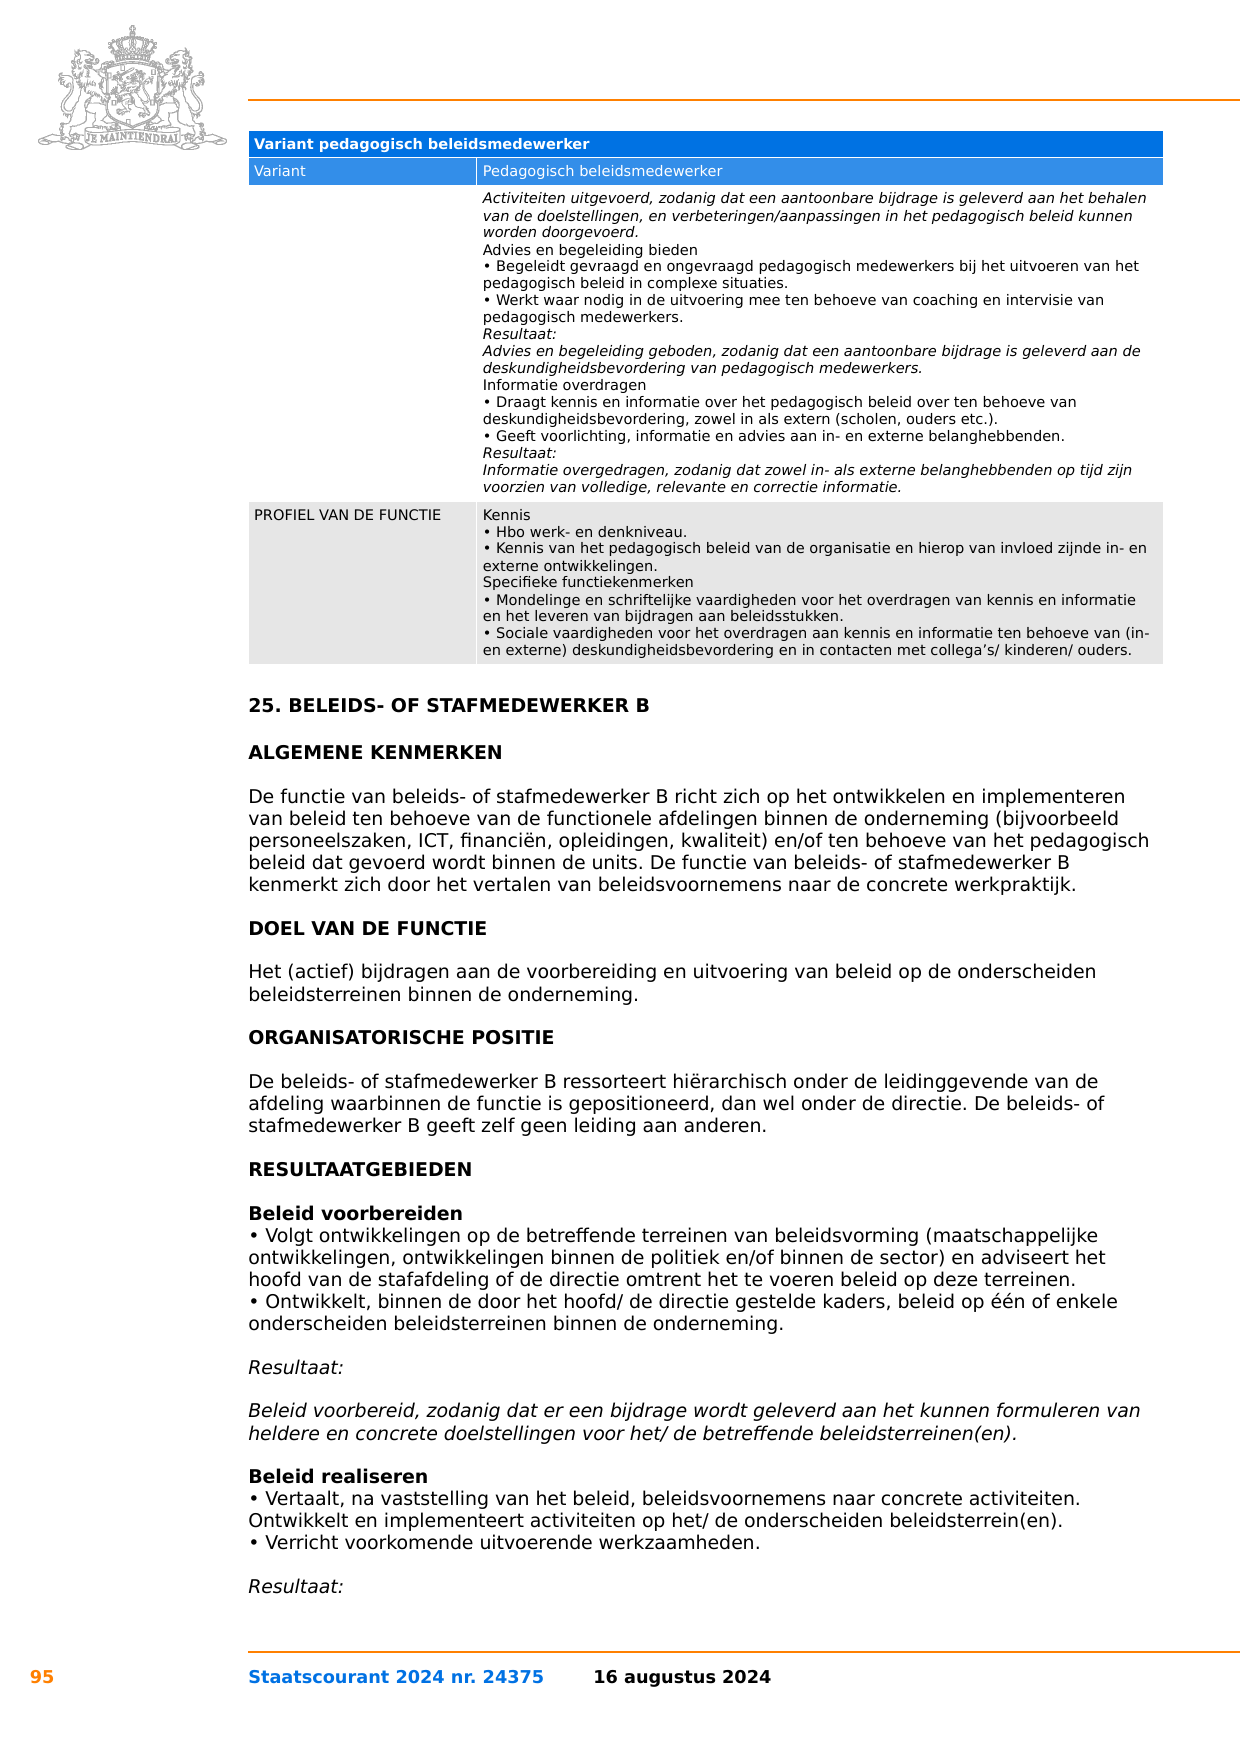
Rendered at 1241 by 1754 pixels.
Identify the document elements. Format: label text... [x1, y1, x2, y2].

table_cell Pedagogisch beleidsmedewerker [477, 158, 1163, 185]
text • Vertaalt, na vaststelling van het beleid, beleidsvoornemens naar concrete activiteiten. Ontwikkelt en implementeert activiteiten op het/ de onderscheiden beleidsterrein(en). [248, 1488, 1163, 1532]
text De functie van beleids- of stafmedewerker B richt zich op het ontwikkelen en implementeren van beleid ten behoeve van de functionele afdelingen binnen de onderneming (bijvoorbeeld personeelszaken, ICT, financiën, opleidingen, kwaliteit) en/of ten behoeve van het pedagogisch beleid dat gevoerd wordt binnen de units. De functie van beleids- of stafmedewerker B kenmerkt zich door het vertalen van beleidsvoornemens naar de concrete werkpraktijk. [248, 786, 1163, 896]
picture [38, 25, 227, 150]
subtitle Beleid voorbereiden [248, 1203, 1163, 1225]
subtitle ALGEMENE KENMERKEN [248, 742, 1163, 764]
table_cell PROFIEL VAN DE FUNCTIE [249, 502, 476, 664]
table_cell Kennis • Hbo werk- en denkniveau. • Kennis van het pedagogisch beleid van de organisatie en hierop van invloed zijnde in- en externe ontwikkelingen. Specifieke functiekenmerken • Mondelinge en schriftelijke vaardigheden voor het overdragen van kennis en informatie en het leveren van bijdragen aan beleidsstukken. • Sociale vaardigheden voor het overdragen aan kennis en informatie ten behoeve van (in- en externe) deskundigheidsbevordering en in contacten met collega’s/ kinderen/ ouders. [477, 502, 1163, 664]
text • Ontwikkelt, binnen de door het hoofd/ de directie gestelde kaders, beleid op één of enkele onderscheiden beleidsterreinen binnen de onderneming. [248, 1291, 1163, 1335]
table_cell Activiteiten uitgevoerd, zodanig dat een aantoonbare bijdrage is geleverd aan het behalen van de doelstellingen, en verbeteringen/aanpassingen in het pedagogisch beleid kunnen worden doorgevoerd. Advies en begeleiding bieden • Begeleidt gevraagd en ongevraagd pedagogisch medewerkers bij het uitvoeren van het pedagogisch beleid in complexe situaties. • Werkt waar nodig in de uitvoering mee ten behoeve van coaching en intervisie van pedagogisch medewerkers. Resultaat: Advies en begeleiding geboden, zodanig dat een aantoonbare bijdrage is geleverd aan de deskundigheidsbevordering van pedagogisch medewerkers. Informatie overdragen • Draagt kennis en informatie over het pedagogisch beleid over ten behoeve van deskundigheidsbevordering, zowel in als extern (scholen, ouders etc.). • Geeft voorlichting, informatie en advies aan in- en externe belanghebbenden. Resultaat: Informatie overgedragen, zodanig dat zowel in- als externe belanghebbenden op tijd zijn voorzien van volledige, relevante en correctie informatie. [477, 186, 1163, 501]
subtitle Beleid realiseren [248, 1466, 1163, 1488]
text • Verricht voorkomende uitvoerende werkzaamheden. [248, 1532, 1163, 1554]
text Beleid voorbereid, zodanig dat er een bijdrage wordt geleverd aan het kunnen formuleren van heldere en concrete doelstellingen voor het/ de betreffende beleidsterreinen(en). [248, 1400, 1163, 1444]
table_cell [249, 186, 476, 501]
subtitle ORGANISATORISCHE POSITIE [248, 1027, 1163, 1049]
subtitle 25. BELEIDS- OF STAFMEDEWERKER B [248, 695, 1163, 717]
table_cell Variant [249, 158, 476, 185]
subtitle RESULTAATGEBIEDEN [248, 1159, 1163, 1181]
subtitle DOEL VAN DE FUNCTIE [248, 918, 1163, 939]
text Resultaat: [248, 1357, 1163, 1378]
table_header Variant pedagogisch beleidsmedewerker [249, 131, 1163, 157]
text • Volgt ontwikkelingen op de betreffende terreinen van beleidsvorming (maatschappelijke ontwikkelingen, ontwikkelingen binnen de politiek en/of binnen de sector) en adviseert het hoofd van de stafafdeling of de directie omtrent het te voeren beleid op deze terreinen. [248, 1225, 1163, 1291]
text De beleids- of stafmedewerker B ressorteert hiërarchisch onder de leidinggevende van de afdeling waarbinnen de functie is gepositioneerd, dan wel onder de directie. De beleids- of stafmedewerker B geeft zelf geen leiding aan anderen. [248, 1071, 1163, 1137]
text Resultaat: [248, 1576, 1163, 1598]
text Het (actief) bijdragen aan de voorbereiding en uitvoering van beleid op de onderscheiden beleidsterreinen binnen de onderneming. [248, 961, 1163, 1005]
